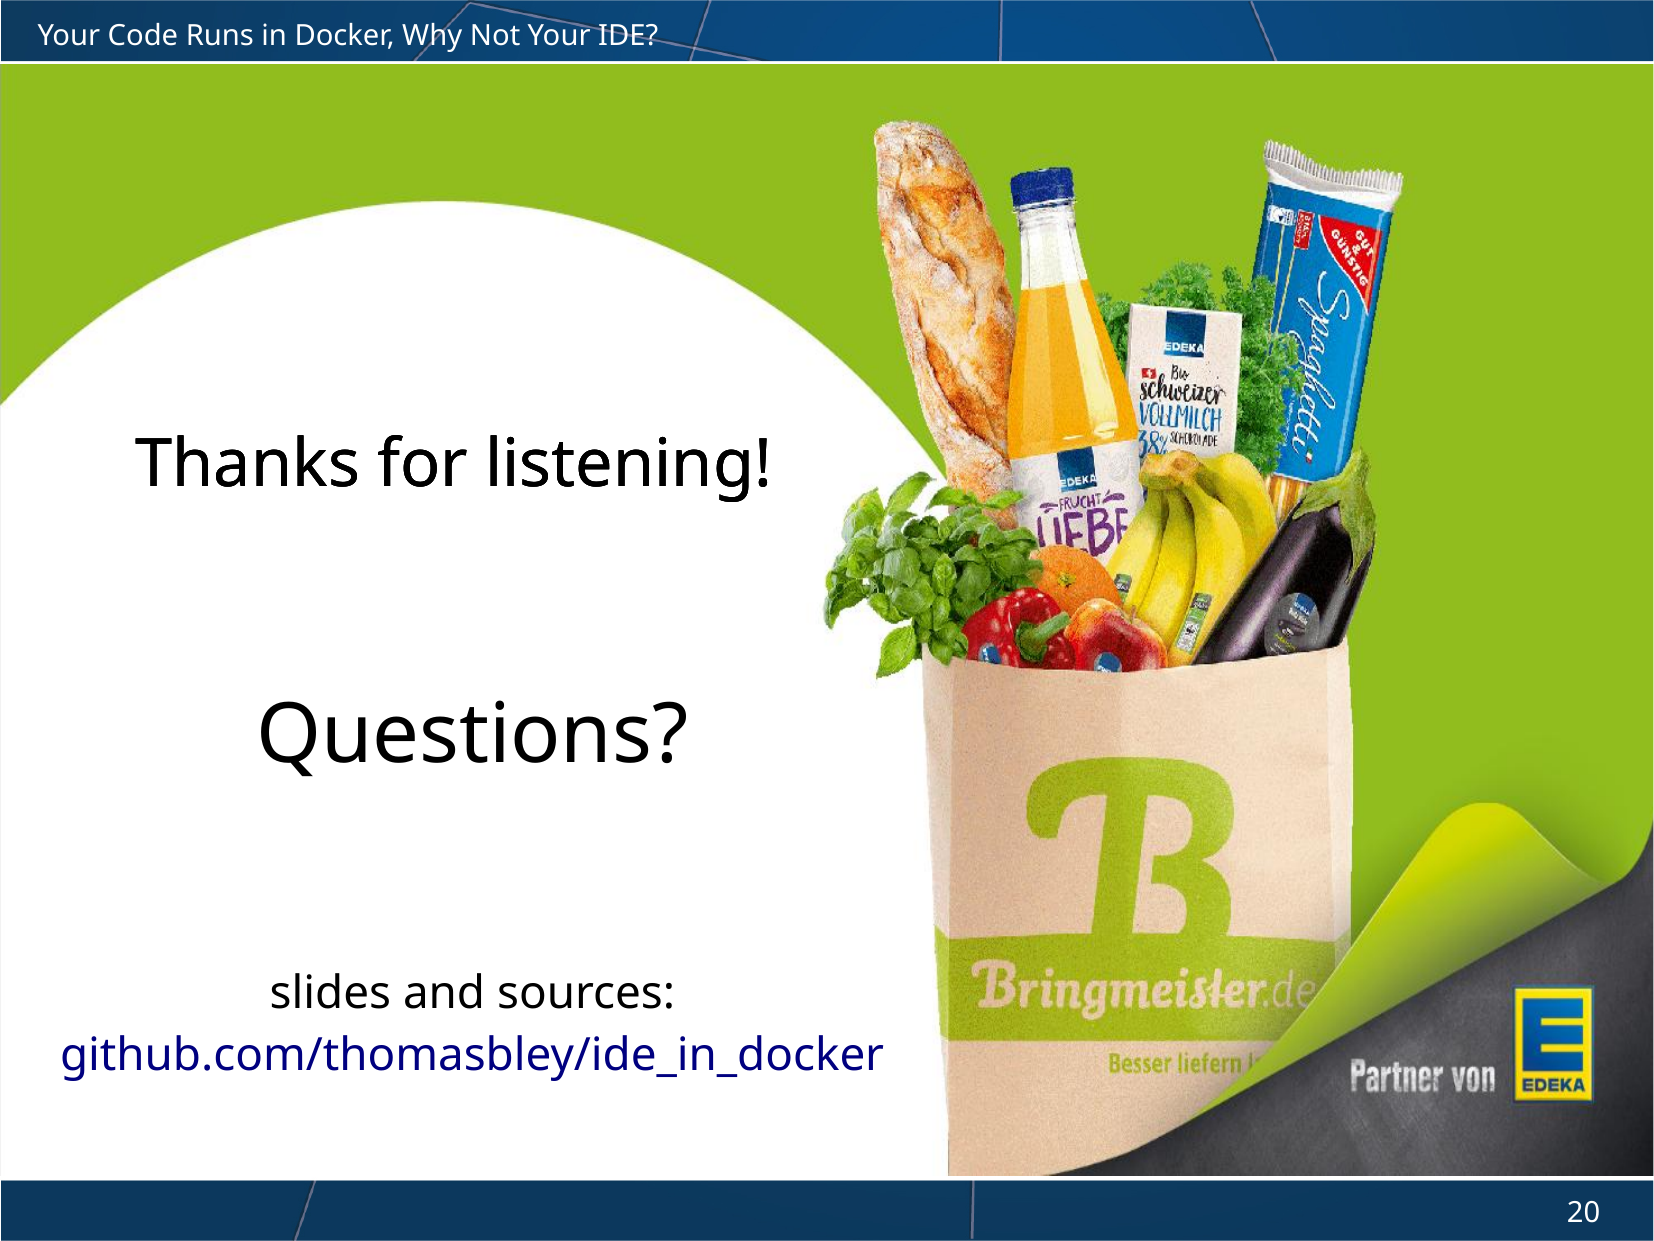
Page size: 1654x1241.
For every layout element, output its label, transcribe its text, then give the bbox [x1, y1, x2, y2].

title Thanks for listening! [76, 364, 1565, 557]
list Questions? slides and sources: github.com/thomasbley/ide_in_docker [0, 438, 1217, 1019]
picture [0, 0, 1654, 1241]
